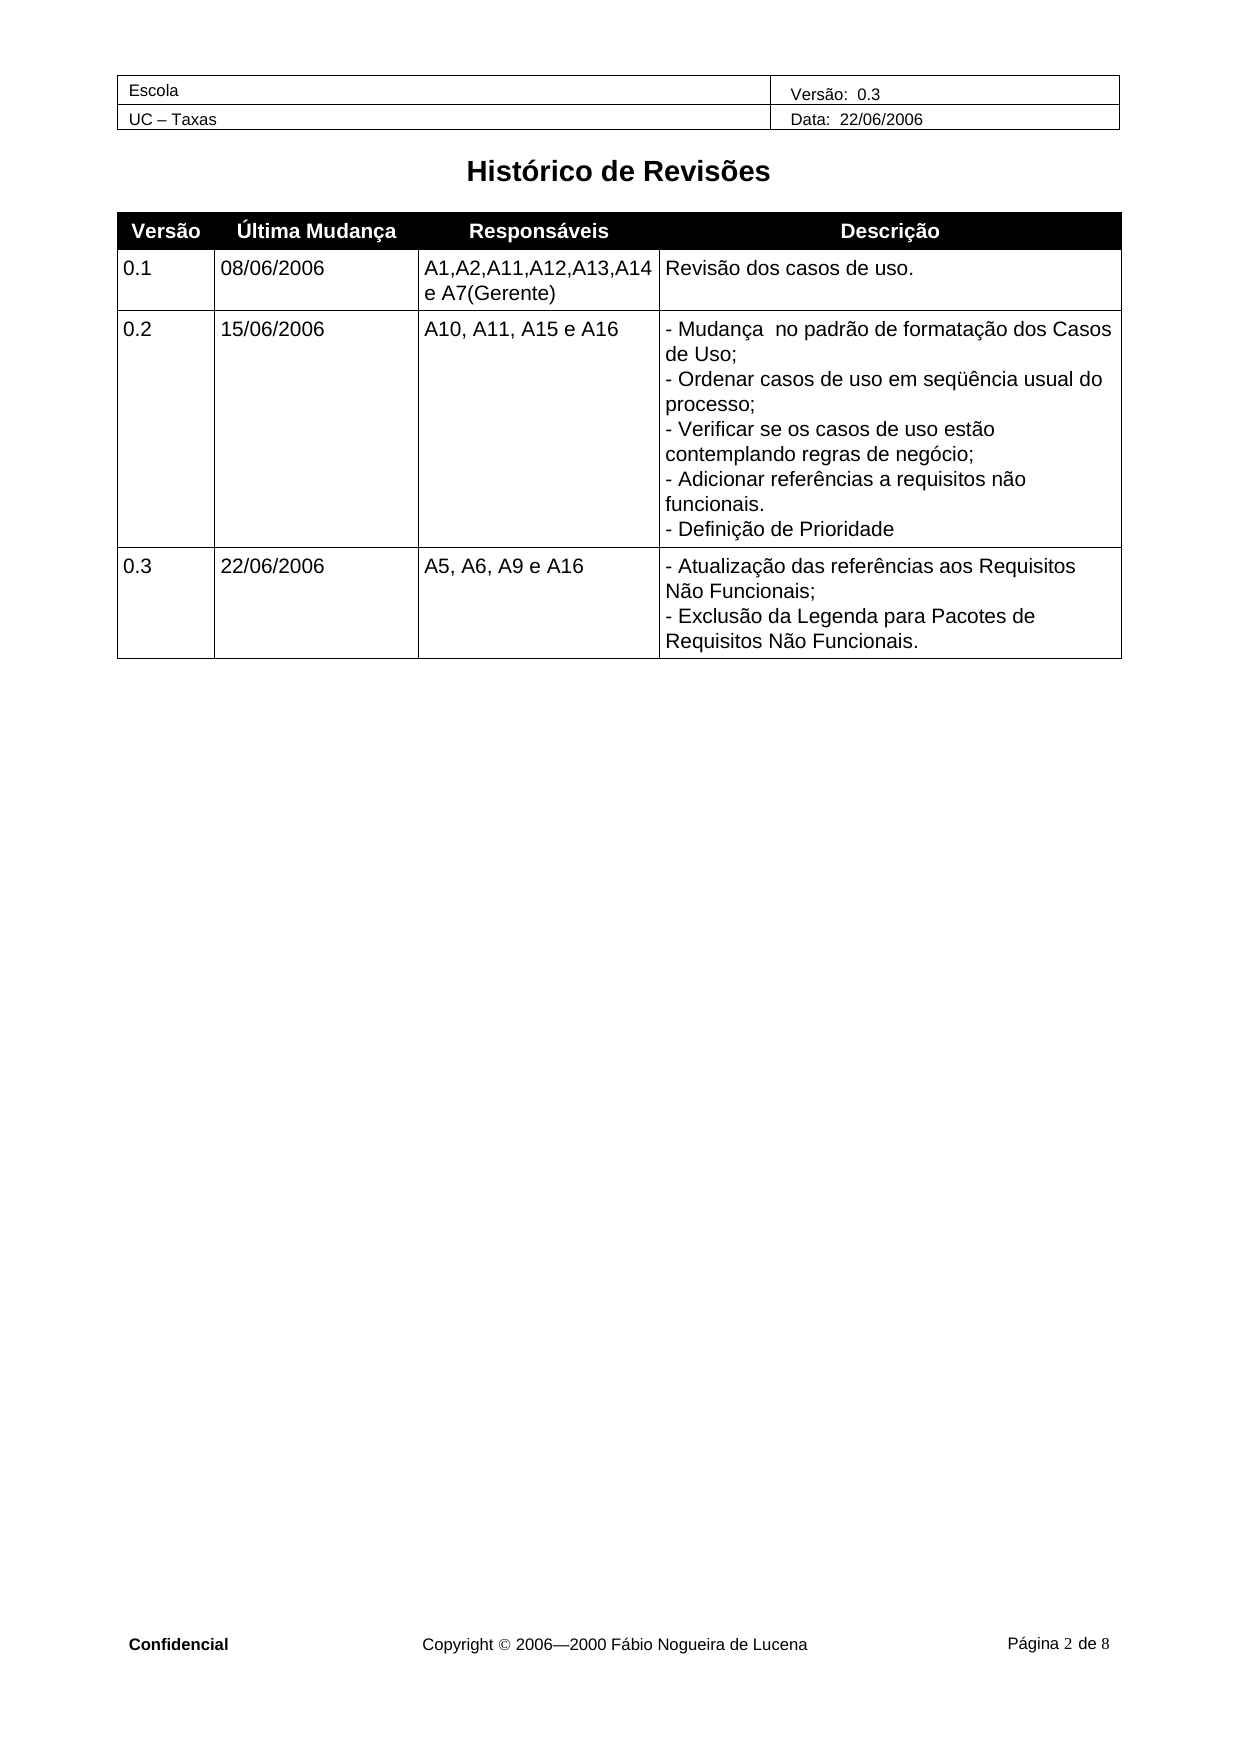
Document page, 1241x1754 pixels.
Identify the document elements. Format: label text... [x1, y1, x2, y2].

table_cell Revisão dos casos de uso. [660, 250, 1121, 310]
text Histórico de Revisões [117, 154, 1120, 187]
table_header Descrição [660, 213, 1121, 249]
table_cell - Atualização das referências aos Requisitos Não Funcionais; - Exclusão da Legenda para Pacotes de Requisitos Não Funcionais. [660, 548, 1121, 658]
table_cell 15/06/2006 [215, 311, 418, 547]
table_header Última Mudança [215, 213, 418, 249]
table_cell 0.2 [118, 311, 214, 547]
table_cell 0.3 [118, 548, 214, 658]
table_cell 22/06/2006 [215, 548, 418, 658]
table_header Responsáveis [419, 213, 659, 249]
table_cell A1,A2,A11,A12,A13,A14 e A7(Gerente) [419, 250, 659, 310]
table_cell A10, A11, A15 e A16 [419, 311, 659, 547]
table_cell - Mudança no padrão de formatação dos Casos de Uso; - Ordenar casos de uso em seqüência usual do processo; - Verificar se os casos de uso estão contemplando regras de negócio; - Adicionar referências a requisitos não funcionais. - Definição de Prioridade [660, 311, 1121, 547]
table_cell 0.1 [118, 250, 214, 310]
table_cell A5, A6, A9 e A16 [419, 548, 659, 658]
table_header Versão [118, 213, 214, 249]
table_cell 08/06/2006 [215, 250, 418, 310]
